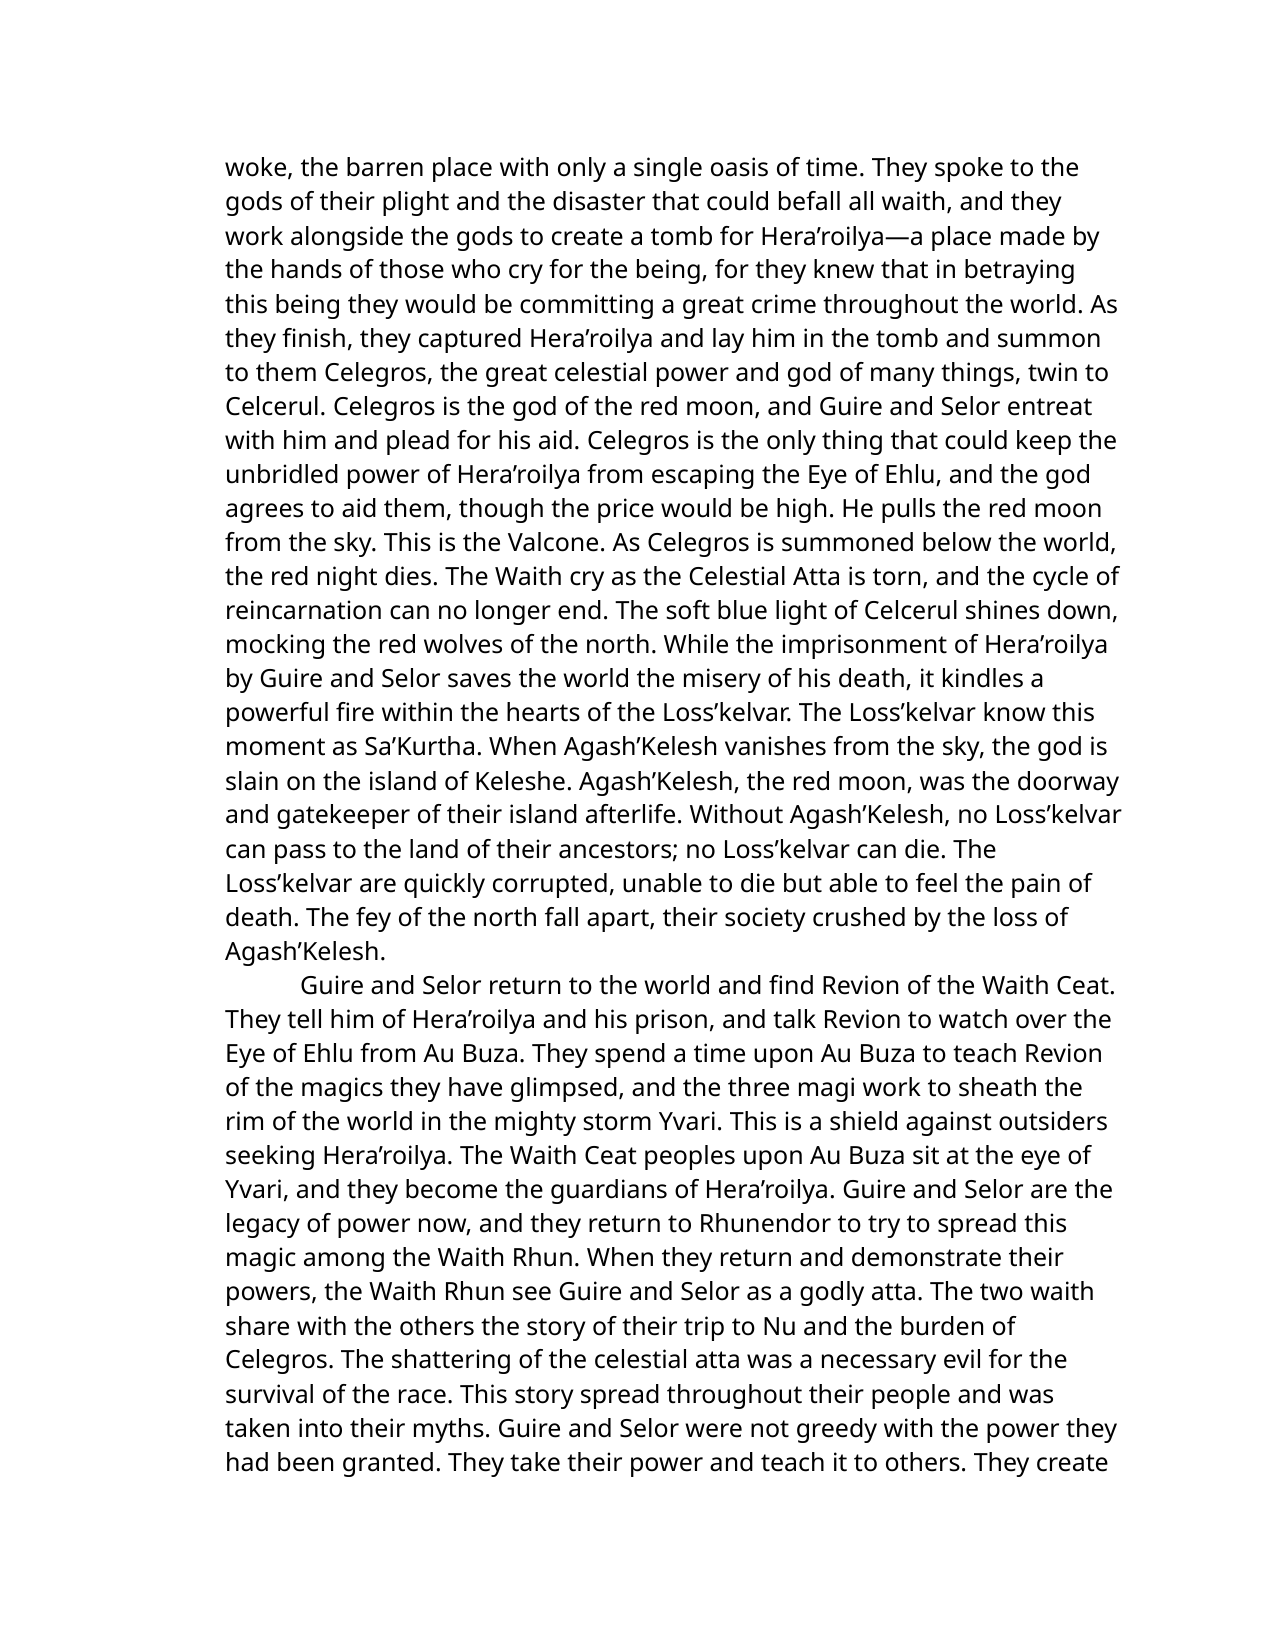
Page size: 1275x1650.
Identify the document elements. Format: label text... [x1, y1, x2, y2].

text Guire and Selor return to the world and find Revion of the Waith Ceat. They tell him of Hera’roilya and his prison, and talk Revion to watch over the Eye of Ehlu from Au Buza. They spend a time upon Au Buza to teach Revion of the magics they have glimpsed, and the three magi work to sheath the rim of the world in the mighty storm Yvari. This is a shield against outsiders seeking Hera’roilya. The Waith Ceat peoples upon Au Buza sit at the eye of Yvari, and they become the guardians of Hera’roilya. Guire and Selor are the legacy of power now, and they return to Rhunendor to try to spread this magic among the Waith Rhun. When they return and demonstrate their powers, the Waith Rhun see Guire and Selor as a godly atta. The two waith share with the others the story of their trip to Nu and the burden of Celegros. The shattering of the celestial atta was a necessary evil for the survival of the race. This story spread throughout their people and was taken into their myths. Guire and Selor were not greedy with the power they had been granted. They take their power and teach it to others. They create [225, 967, 1125, 1478]
text woke, the barren place with only a single oasis of time. They spoke to the gods of their plight and the disaster that could befall all waith, and they work alongside the gods to create a tomb for Hera’roilya—a place made by the hands of those who cry for the being, for they knew that in betraying this being they would be committing a great crime throughout the world. As they finish, they captured Hera’roilya and lay him in the tomb and summon to them Celegros, the great celestial power and god of many things, twin to Celcerul. Celegros is the god of the red moon, and Guire and Selor entreat with him and plead for his aid. Celegros is the only thing that could keep the unbridled power of Hera’roilya from escaping the Eye of Ehlu, and the god agrees to aid them, though the price would be high. He pulls the red moon from the sky. This is the Valcone. As Celegros is summoned below the world, the red night dies. The Waith cry as the Celestial Atta is torn, and the cycle of reincarnation can no longer end. The soft blue light of Celcerul shines down, mocking the red wolves of the north. While the imprisonment of Hera’roilya by Guire and Selor saves the world the misery of his death, it kindles a powerful fire within the hearts of the Loss’kelvar. The Loss’kelvar know this moment as Sa’Kurtha. When Agash’Kelesh vanishes from the sky, the god is slain on the island of Keleshe. Agash’Kelesh, the red moon, was the doorway and gatekeeper of their island afterlife. Without Agash’Kelesh, no Loss’kelvar can pass to the land of their ancestors; no Loss’kelvar can die. The Loss’kelvar are quickly corrupted, unable to die but able to feel the pain of death. The fey of the north fall apart, their society crushed by the loss of Agash’Kelesh. [225, 150, 1125, 967]
